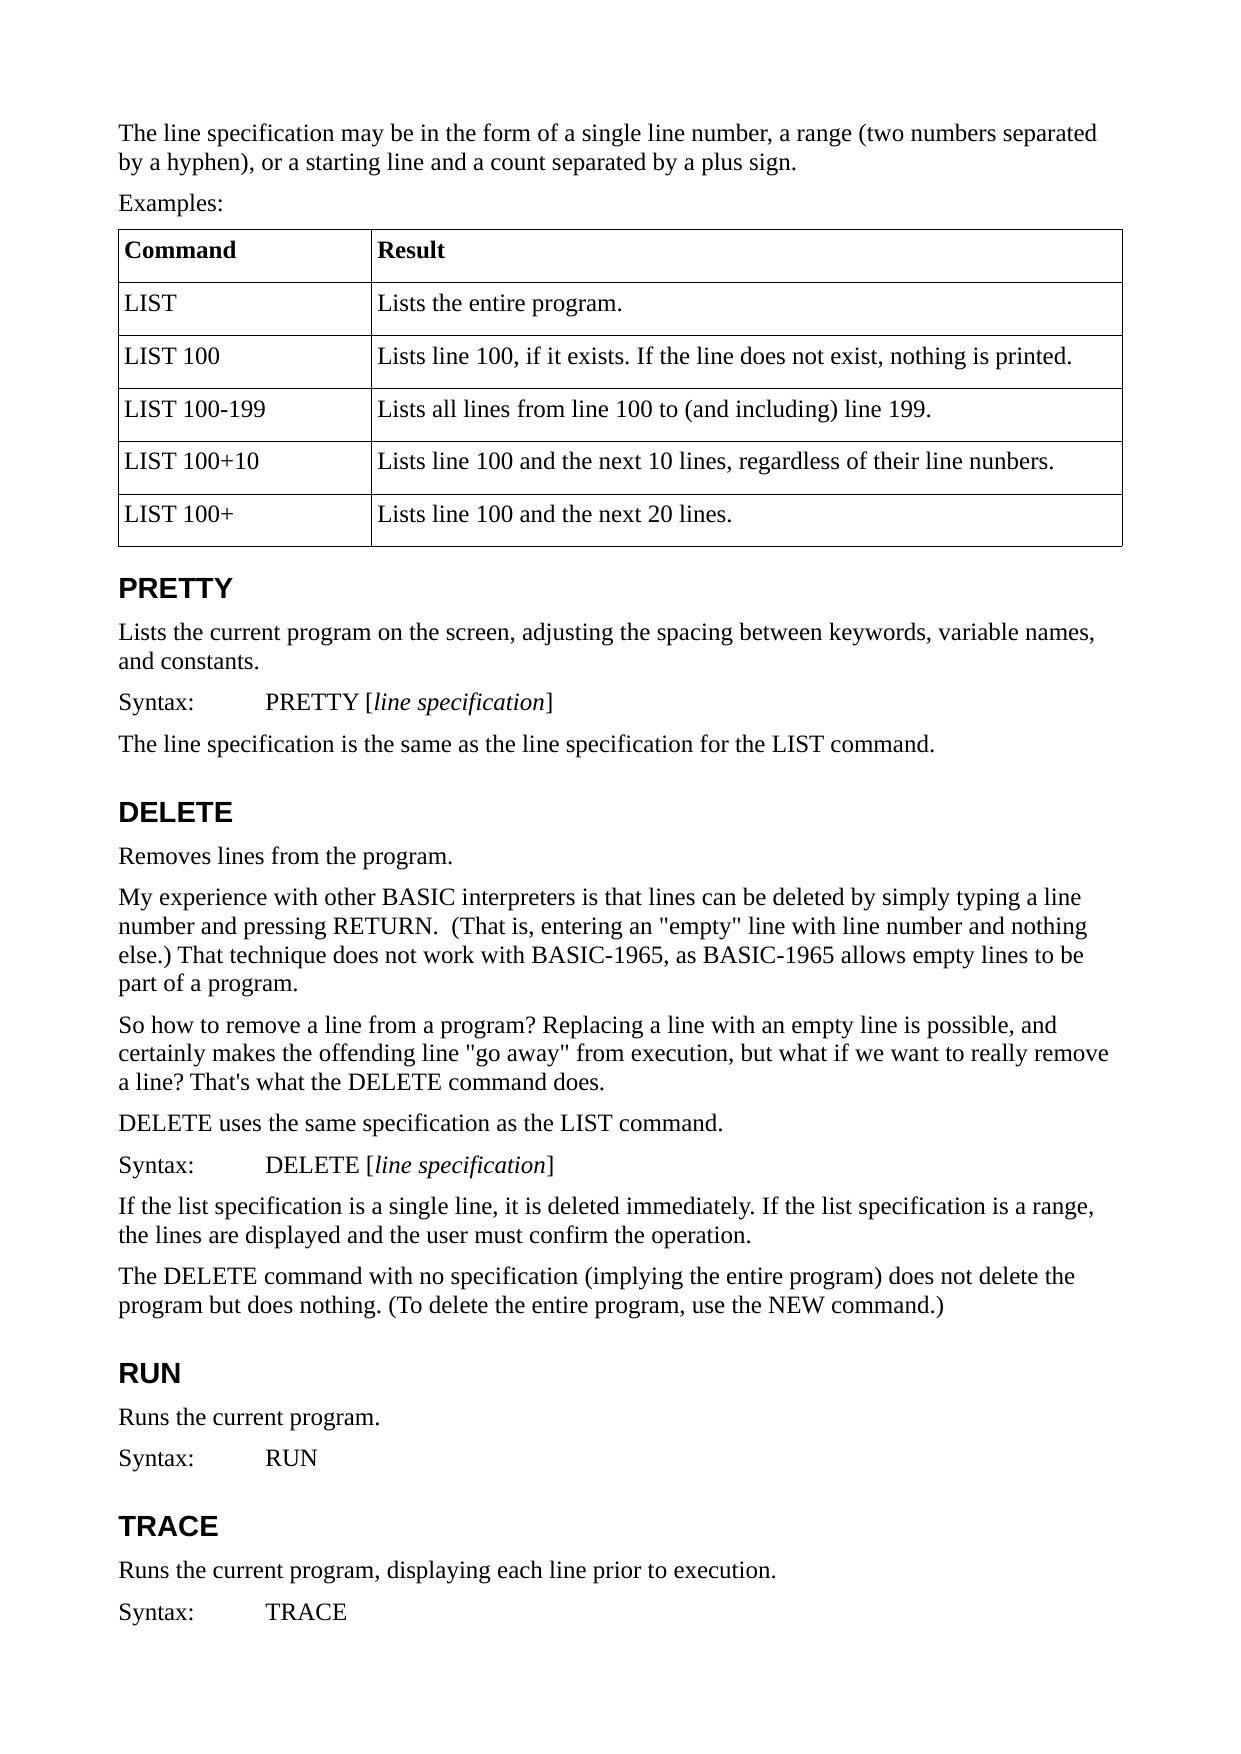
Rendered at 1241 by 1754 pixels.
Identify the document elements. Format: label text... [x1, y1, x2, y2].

text Removes lines from the program. [118, 841, 1122, 870]
subtitle PRETTY [118, 571, 1122, 605]
table_cell Lists all lines from line 100 to (and including) line 199. [372, 389, 1122, 441]
subtitle DELETE [118, 795, 1122, 828]
table_cell Lists line 100, if it exists. If the line does not exist, nothing is printed. [372, 336, 1122, 388]
table_cell Lists the entire program. [372, 283, 1122, 335]
text Lists the current program on the screen, adjusting the spacing between keywords, variable names, and constants. [118, 617, 1122, 675]
table_cell LIST 100+10 [119, 442, 371, 493]
text The DELETE command with no specification (implying the entire program) does not delete the program but does nothing. (To delete the entire program, use the NEW command.) [118, 1261, 1122, 1318]
text The line specification may be in the form of a single line number, a range (two numbers separated by a hyphen), or a starting line and a count separated by a plus sign. [118, 118, 1122, 176]
subtitle RUN [118, 1356, 1122, 1389]
text Runs the current program, displaying each line prior to execution. [118, 1556, 1122, 1584]
text Syntax: DELETE [line specification] [118, 1150, 1122, 1178]
text My experience with other BASIC interpreters is that lines can be deleted by simply typing a line number and pressing RETURN. (That is, entering an "empty" line with line number and nothing else.) That technique does not work with BASIC-1965, as BASIC-1965 allows empty lines to be part of a program. [118, 882, 1122, 997]
text If the list specification is a single line, it is deleted immediately. If the list specification is a range, the lines are displayed and the user must confirm the operation. [118, 1191, 1122, 1248]
table_cell LIST 100-199 [119, 389, 371, 441]
text Runs the current program. [118, 1402, 1122, 1431]
subtitle TRACE [118, 1509, 1122, 1543]
text Syntax: RUN [118, 1443, 1122, 1472]
text Syntax: TRACE [118, 1597, 1122, 1626]
text Syntax: PRETTY [line specification] [118, 687, 1122, 716]
table_header Command [119, 230, 371, 282]
table_cell LIST [119, 283, 371, 335]
table_cell Lists line 100 and the next 20 lines. [372, 495, 1122, 546]
table_header Result [372, 230, 1122, 282]
table_cell LIST 100+ [119, 495, 371, 546]
text Examples: [118, 188, 1122, 217]
table_cell LIST 100 [119, 336, 371, 388]
table_cell Lists line 100 and the next 10 lines, regardless of their line nunbers. [372, 442, 1122, 493]
text So how to remove a line from a program? Replacing a line with an empty line is possible, and certainly makes the offending line "go away" from execution, but what if we want to really remove a line? That's what the DELETE command does. [118, 1010, 1122, 1096]
text DELETE uses the same specification as the LIST command. [118, 1108, 1122, 1137]
text The line specification is the same as the line specification for the LIST command. [118, 729, 1122, 757]
